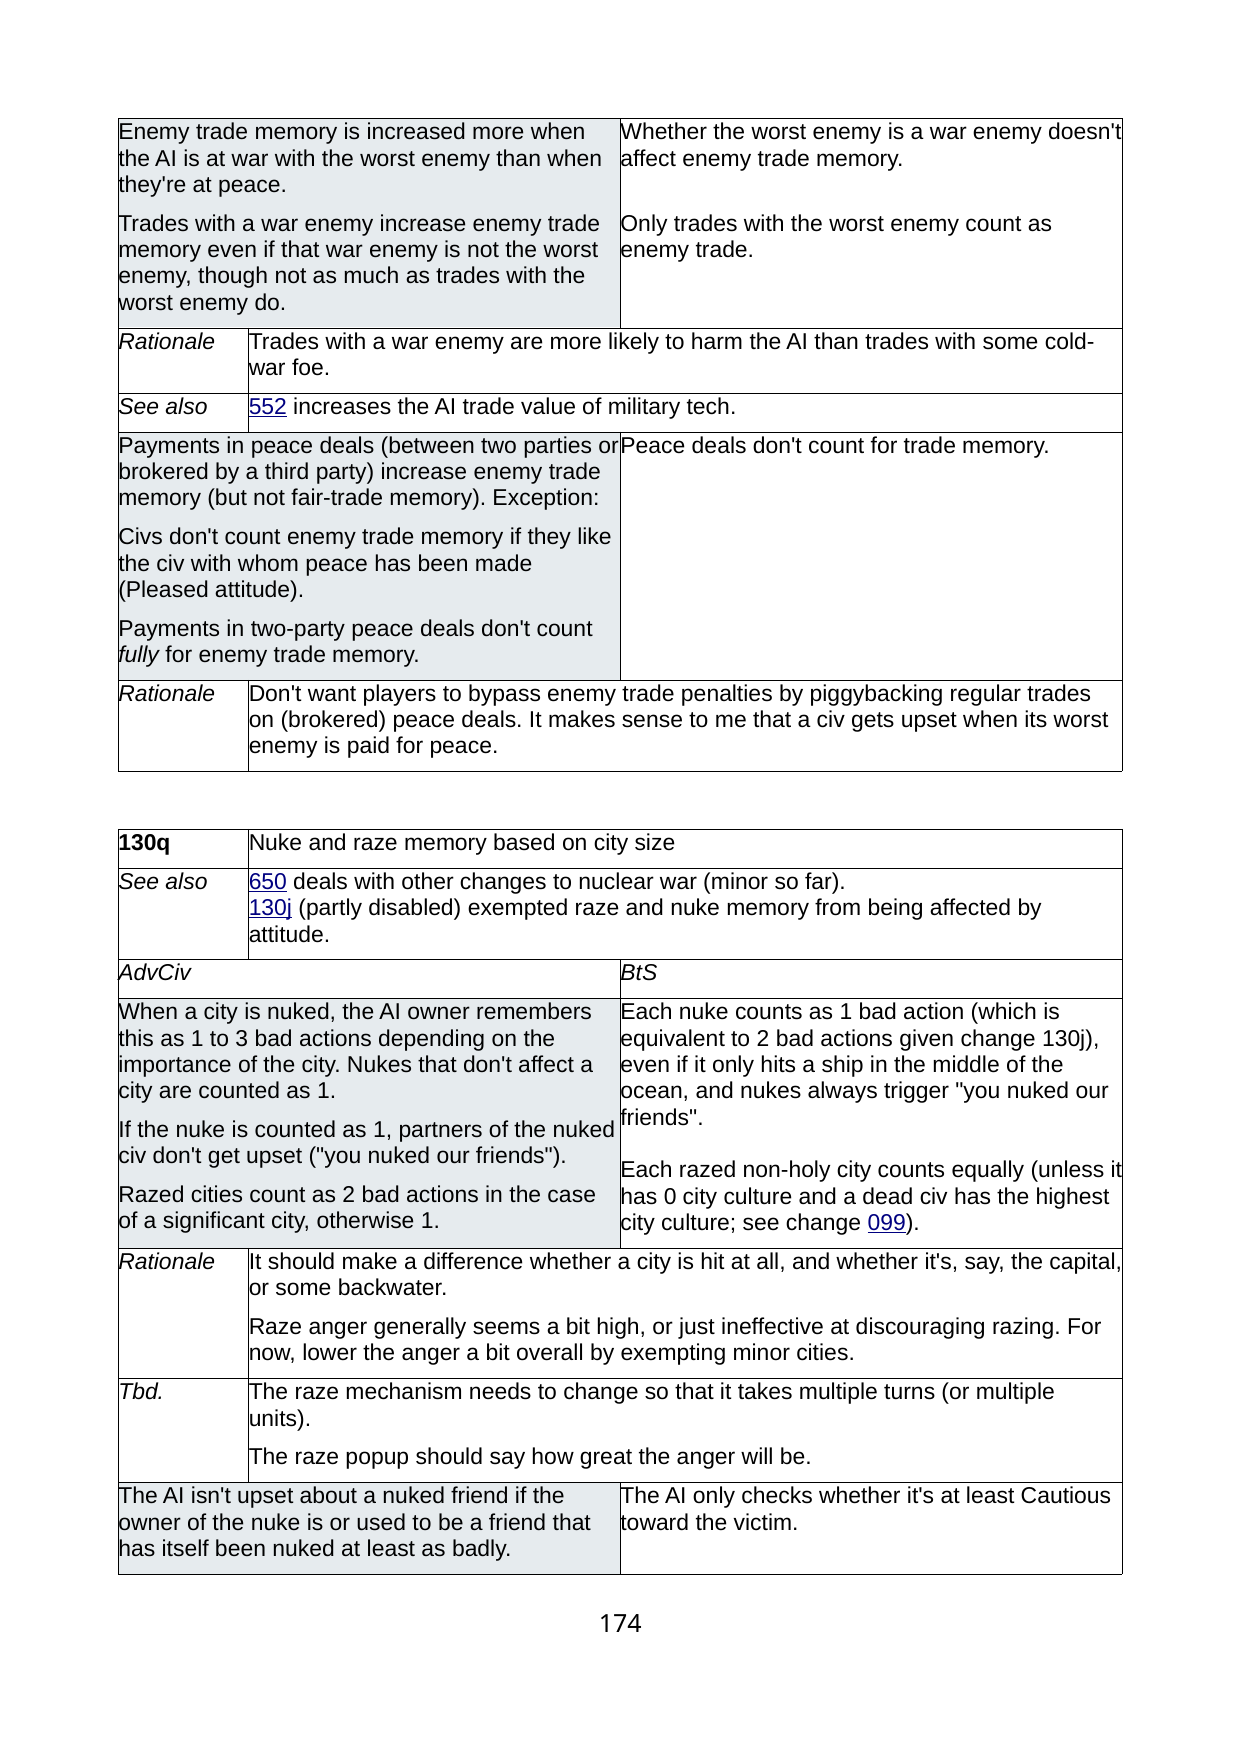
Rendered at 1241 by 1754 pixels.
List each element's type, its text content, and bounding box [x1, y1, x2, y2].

table_cell Rationale [119, 681, 248, 771]
table_cell See also [119, 394, 248, 432]
table_cell Whether the worst enemy is a war enemy doesn't affect enemy trade memory. Only trades with the worst enemy count as enemy trade. [621, 119, 1122, 327]
table_cell Rationale [119, 329, 248, 393]
table_cell Each nuke counts as 1 bad action (which is equivalent to 2 bad actions given change 130j), even if it only hits a ship in the middle of the ocean, and nukes always trigger "you nuked our friends". Each razed non-holy city counts equally (unless it has 0 city culture and a dead civ has the highest city culture; see change 099). [621, 999, 1122, 1248]
table_cell The AI isn't upset about a nuked friend if the owner of the nuke is or used to be a friend that has itself been nuked at least as badly. [119, 1483, 620, 1574]
table_cell Tbd. [119, 1379, 248, 1482]
table_cell The AI only checks whether it's at least Cautious toward the victim. [621, 1483, 1122, 1574]
table_cell Peace deals don't count for trade memory. [621, 433, 1122, 680]
table_cell Payments in peace deals (between two parties or brokered by a third party) increase enemy trade memory (but not fair-trade memory). Exception: Civs don't count enemy trade memory if they like the civ with whom peace has been made (Pleased attitude). Payments in two-party peace deals don't count fully for enemy trade memory. [119, 433, 620, 680]
table_cell The raze mechanism needs to change so that it takes multiple turns (or multiple units). The raze popup should say how great the anger will be. [249, 1379, 1122, 1482]
table_cell Trades with a war enemy are more likely to harm the AI than trades with some cold-war foe. [249, 329, 1122, 393]
table_cell Don't want players to bypass enemy trade penalties by piggybacking regular trades on (brokered) peace deals. It makes sense to me that a civ gets upset when its worst enemy is paid for peace. [249, 681, 1122, 771]
table_cell Rationale [119, 1249, 248, 1378]
table_cell AdvCiv [119, 960, 620, 998]
table_cell BtS [621, 960, 1122, 998]
table_cell When a city is nuked, the AI owner remembers this as 1 to 3 bad actions depending on the importance of the city. Nukes that don't affect a city are counted as 1. If the nuke is counted as 1, partners of the nuked civ don't get upset ("you nuked our friends"). Razed cities count as 2 bad actions in the case of a significant city, otherwise 1. [119, 999, 620, 1248]
table_cell It should make a difference whether a city is hit at all, and whether it's, say, the capital, or some backwater. Raze anger generally seems a bit high, or just ineffective at discouraging razing. For now, lower the anger a bit overall by exempting minor cities. [249, 1249, 1122, 1378]
table_cell 650 deals with other changes to nuclear war (minor so far). 130j (partly disabled) exempted raze and nuke memory from being affected by attitude. [249, 869, 1122, 959]
table_cell See also [119, 869, 248, 959]
table_cell Enemy trade memory is increased more when the AI is at war with the worst enemy than when they're at peace. Trades with a war enemy increase enemy trade memory even if that war enemy is not the worst enemy, though not as much as trades with the worst enemy do. [119, 119, 620, 327]
table_header 130q [119, 830, 248, 868]
table_cell 552 increases the AI trade value of military tech. [249, 394, 1122, 432]
table_header Nuke and raze memory based on city size [249, 830, 1122, 868]
